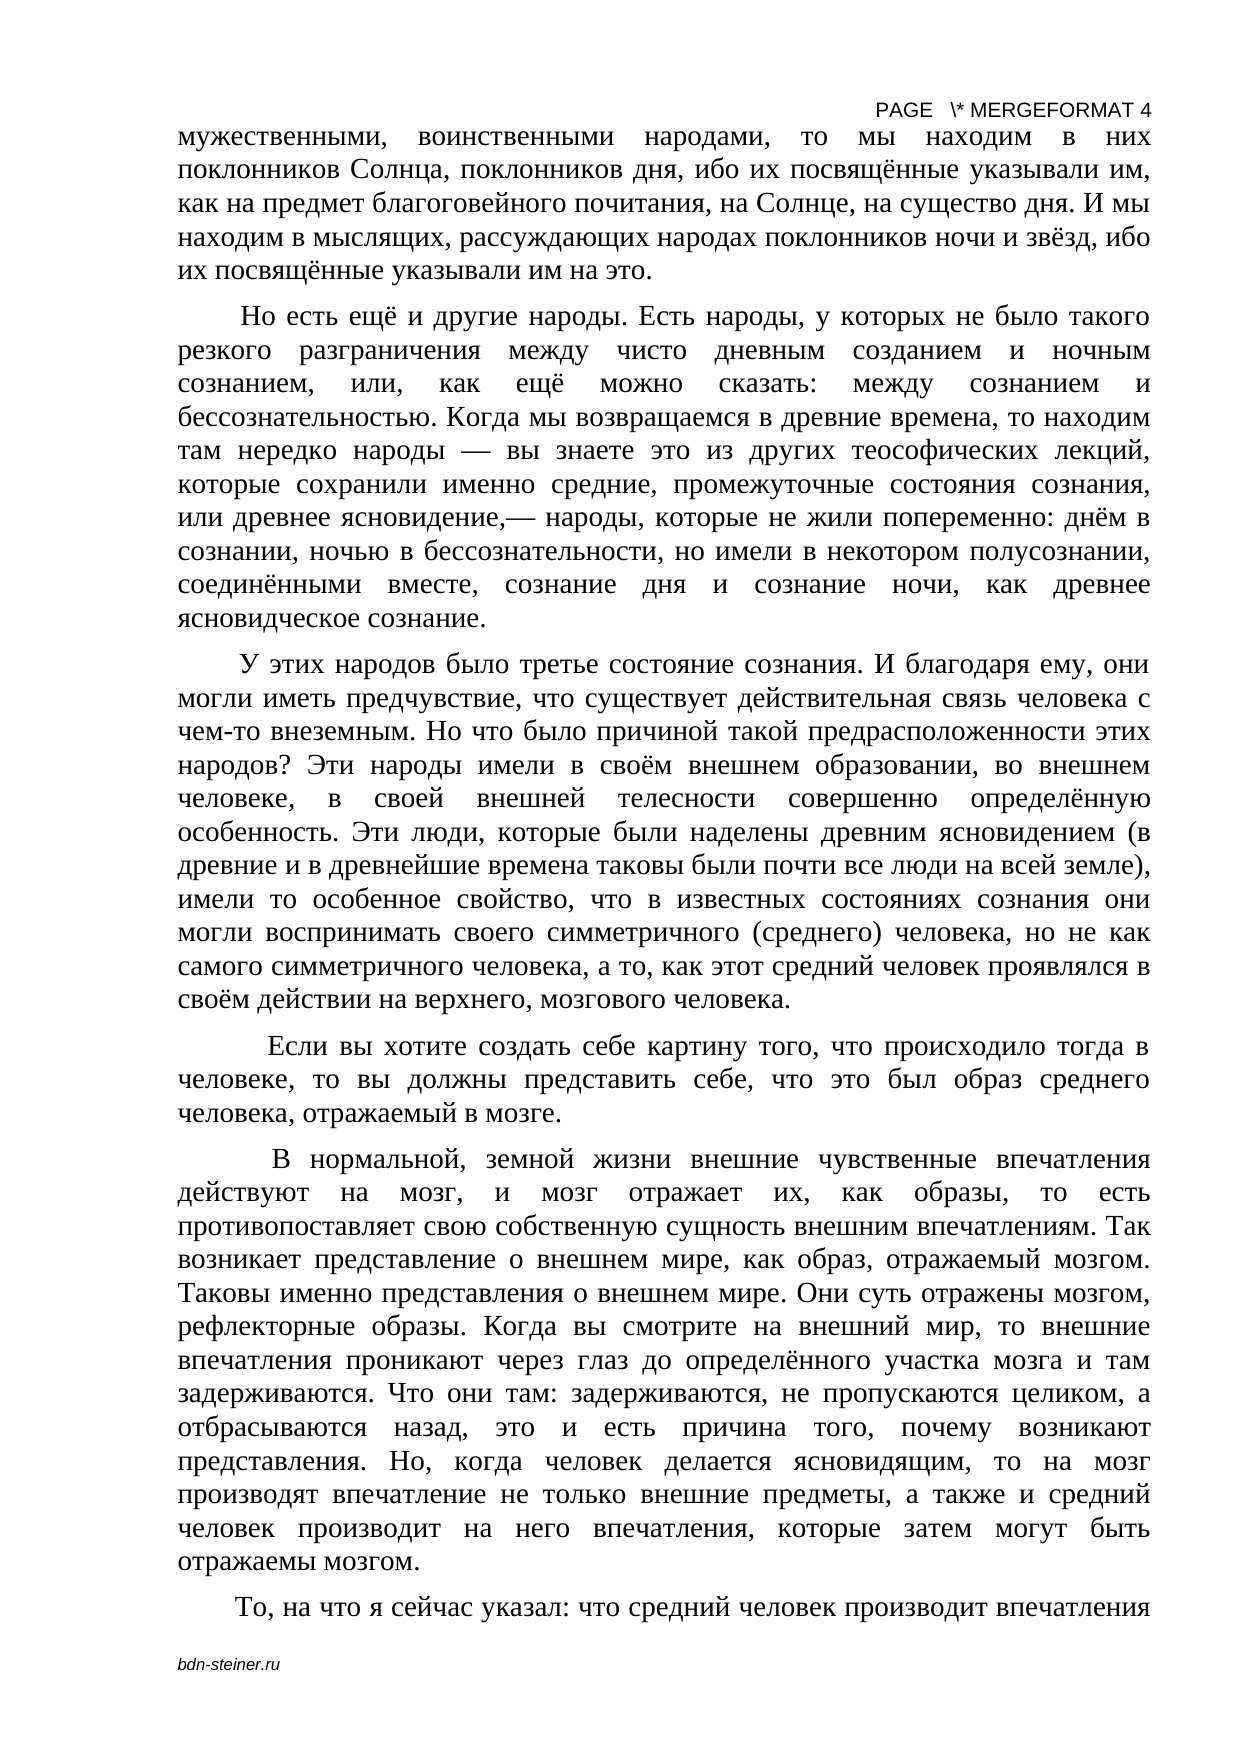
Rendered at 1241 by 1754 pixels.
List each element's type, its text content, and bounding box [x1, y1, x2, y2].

text То, на что я сейчас указал: что средний человек производит впечатления [177, 1589, 1152, 1623]
text Если вы хотите создать себе картину того, что происходило тогда в человеке, то вы должны представить себе, что это был образ среднего человека, отражаемый в мозге. [177, 1028, 1152, 1128]
text Но есть ещё и другие народы. Есть народы, у которых не было такого резкого разграничения между чисто дневным созданием и ночным сознанием, или, как ещё можно сказать: между сознанием и бессознательностью. Когда мы возвращаемся в древние времена, то находим там нередко народы — вы знаете это из других теософических лекций, которые сохранили именно средние, промежуточные состояния сознания, или древнее ясновидение,— народы, которые не жили попеременно: днём в сознании, ночью в бессознательности, но имели в некотором полусознании, соединёнными вместе, сознание дня и сознание ночи, как древнее ясновидческое сознание. [177, 298, 1152, 634]
text У этих народов было третье состояние сознания. И благодаря ему, они могли иметь предчувствие, что существует действительная связь человека с чем-то внеземным. Но что было причиной такой предрасположенности этих народов? Эти народы имели в своём внешнем образовании, во внешнем человеке, в своей внешней телесности совершенно определённую особенность. Эти люди, которые были наделены древним ясновидением (в древние и в древнейшие времена таковы были почти все люди на всей земле), имели то особенное свойство, что в известных состояниях сознания они могли воспринимать своего симметричного (среднего) человека, но не как самого симметричного человека, а то, как этот средний человек проявлялся в своём действии на верхнего, мозгового человека. [177, 646, 1152, 1015]
text В нормальной, земной жизни внешние чувственные впечатления действуют на мозг, и мозг отражает их, как образы, то есть противопоставляет свою собственную сущность внешним впечатлениям. Так возникает представление о внешнем мире, как образ, отражаемый мозгом. Таковы именно представления о внешнем мире. Они суть отражены мозгом, рефлекторные образы. Когда вы смотрите на внешний мир, то внешние впечатления проникают через глаз до определённого участка мозга и там задерживаются. Что они там: задерживаются, не пропускаются целиком, а отбрасываются назад, это и есть причина того, почему возникают представления. Но, когда человек делается ясновидящим, то на мозг производят впечатление не только внешние предметы, а также и средний человек производит на него впечатления, которые затем могут быть отражаемы мозгом. [177, 1141, 1152, 1577]
text мужественными, воинственными народами, то мы находим в них поклонников Солнца, поклонников дня, ибо их посвящённые указывали им, как на предмет благоговейного почитания, на Солнце, на существо дня. И мы находим в мыслящих, рассуждающих народах поклонников ночи и звёзд, ибо их посвящённые указывали им на это. [177, 118, 1152, 286]
